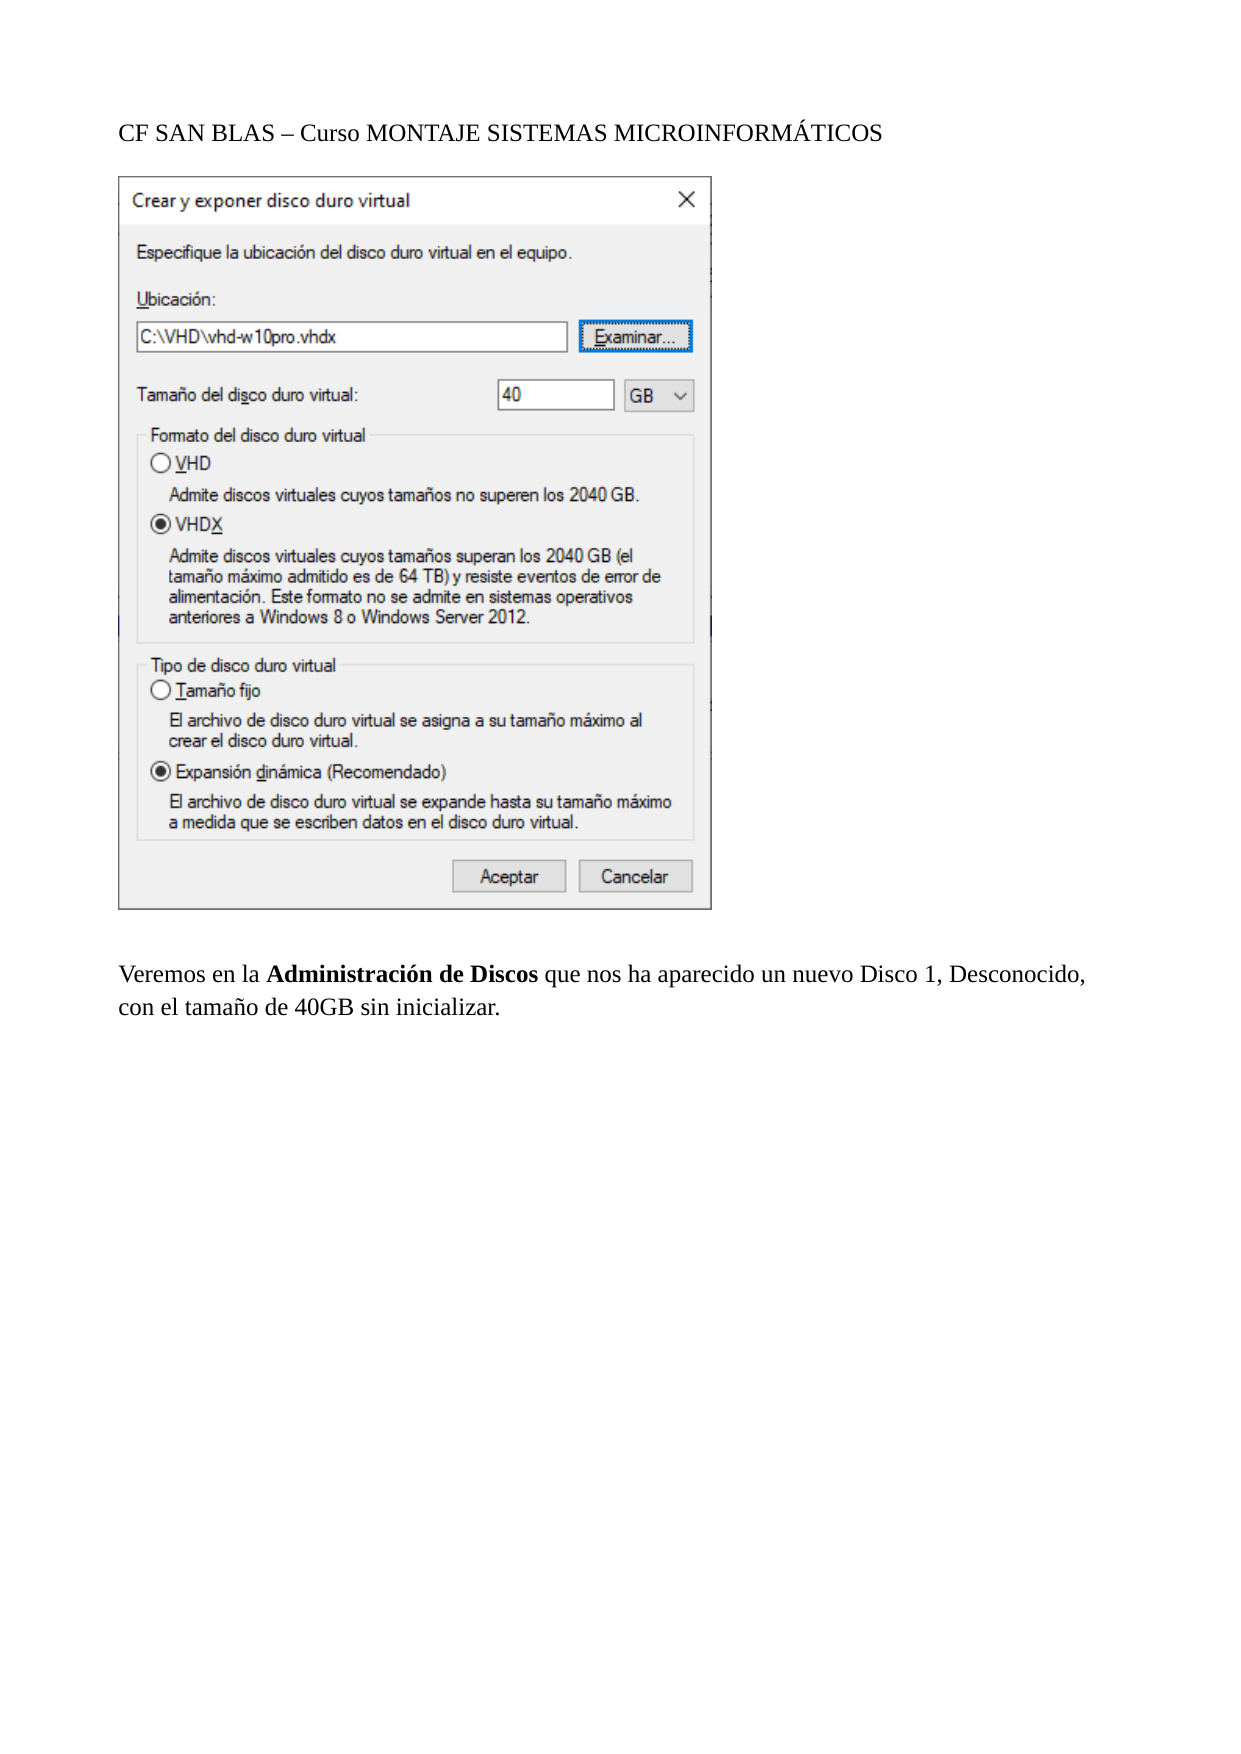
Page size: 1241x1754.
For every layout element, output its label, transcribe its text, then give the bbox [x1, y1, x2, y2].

text Veremos en la Administración de Discos que nos ha aparecido un nuevo Disco 1, Desconocido, con el tamaño de 40GB sin inicializar. [118, 959, 1122, 1021]
picture [118, 176, 712, 910]
